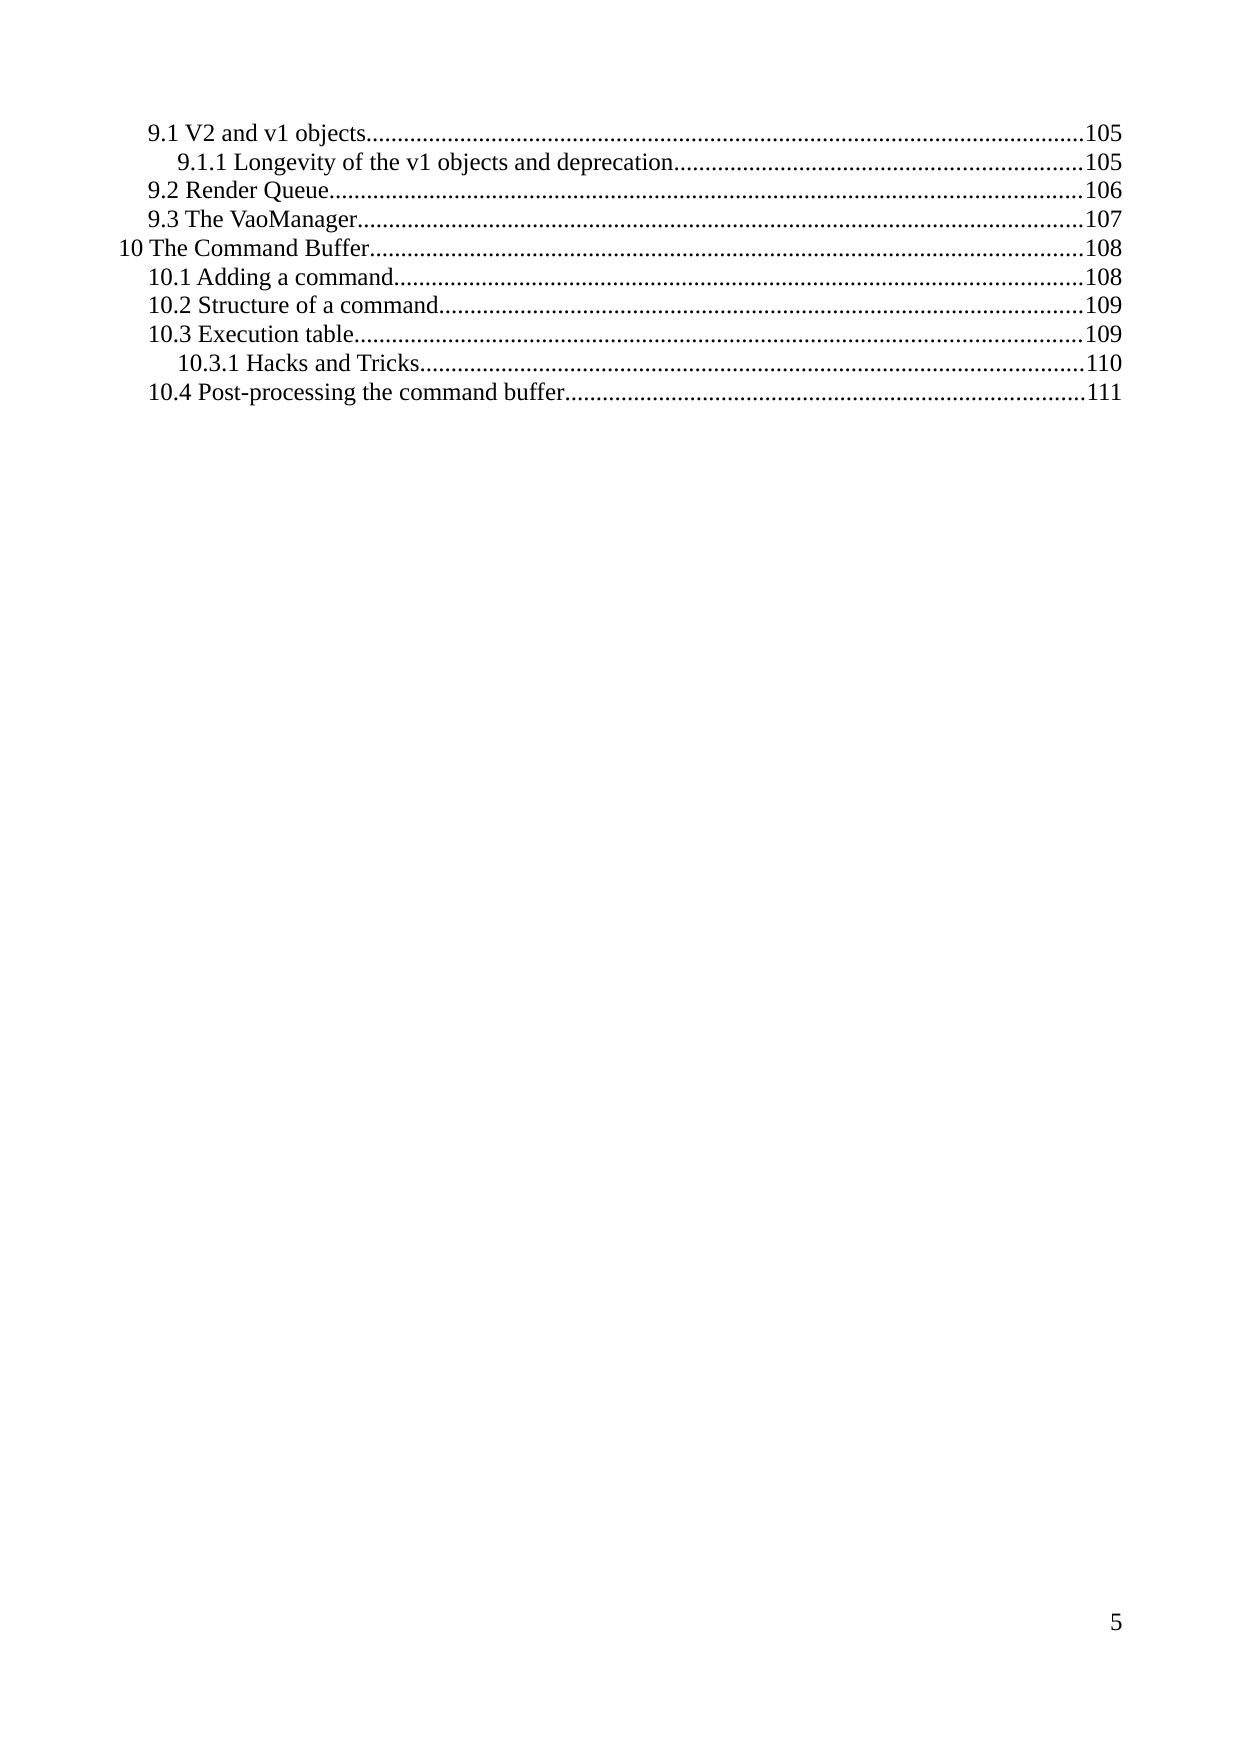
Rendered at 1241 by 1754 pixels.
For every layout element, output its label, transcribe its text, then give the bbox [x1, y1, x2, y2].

text 10.1 Adding a command 108 [148, 262, 1122, 291]
text 10.3.1 Hacks and Tricks 110 [177, 348, 1122, 377]
text 9.1 V2 and v1 objects 105 [148, 118, 1122, 147]
text 10.4 Post-processing the command buffer 111 [148, 377, 1122, 406]
text 10.3 Execution table 109 [148, 319, 1122, 348]
text 9.3 The VaoManager 107 [148, 204, 1122, 233]
text 10 The Command Buffer 108 [118, 233, 1122, 262]
text 9.1.1 Longevity of the v1 objects and deprecation 105 [177, 147, 1122, 176]
text 10.2 Structure of a command 109 [148, 291, 1122, 319]
text 9.2 Render Queue 106 [148, 176, 1122, 204]
